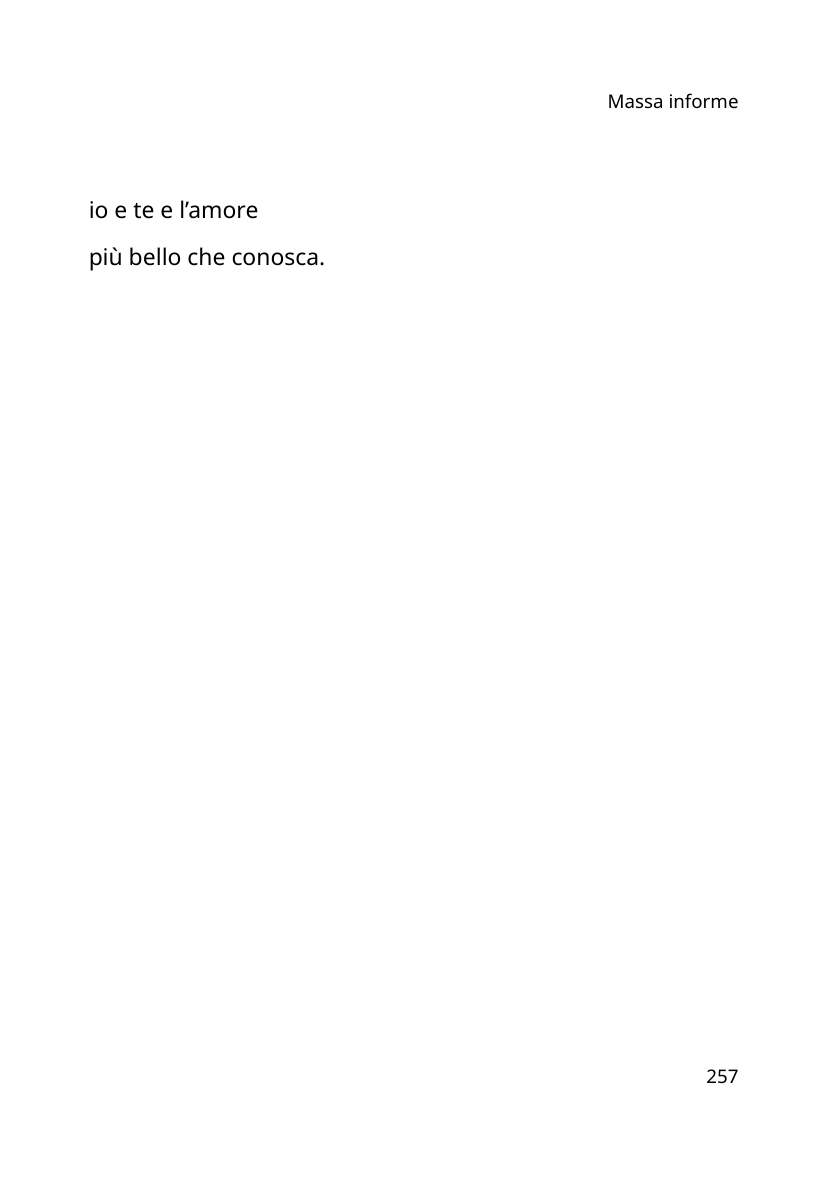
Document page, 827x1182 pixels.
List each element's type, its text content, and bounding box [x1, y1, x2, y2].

text più bello che conosca. [88, 241, 738, 272]
text io e te e l’amore [88, 194, 738, 226]
